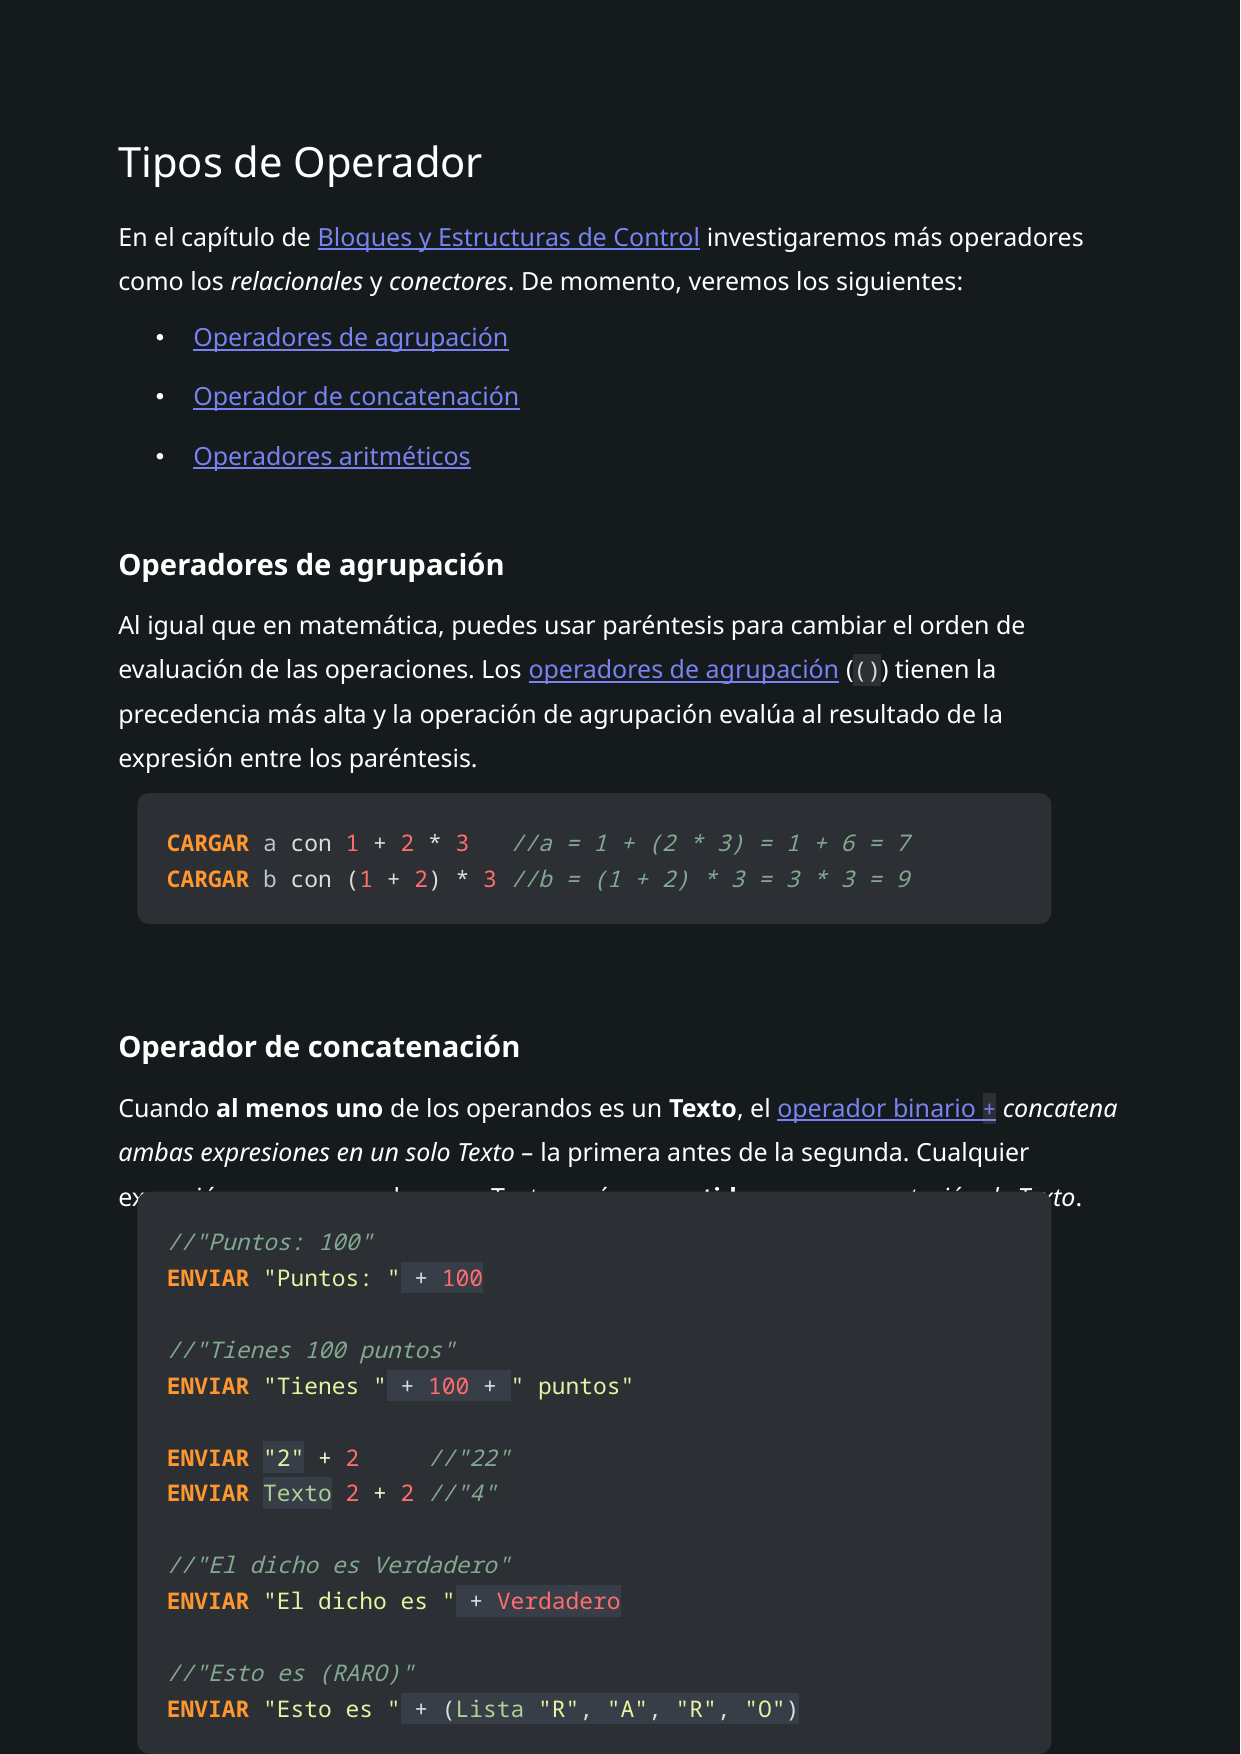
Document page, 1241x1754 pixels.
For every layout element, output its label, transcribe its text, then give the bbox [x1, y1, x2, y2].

list Operadores aritméticos [156, 438, 1122, 472]
list Operadores de agrupación [156, 320, 1122, 354]
text En el capítulo de Bloques y Estructuras de Control investigaremos más operadores como los relacionales y conectores. De momento, veremos los siguientes: [118, 220, 1122, 298]
subtitle Operadores de agrupación [118, 544, 1122, 583]
text Al igual que en matemática, puedes usar paréntesis para cambiar el orden de evaluación de las operaciones. Los operadores de agrupación (()) tienen la precedencia más alta y la operación de agrupación evalúa al resultado de la expresión entre los paréntesis. [118, 608, 1122, 774]
subtitle Operador de concatenación [118, 1027, 1122, 1066]
subtitle Tipos de Operador [118, 133, 1122, 189]
list Operador de concatenación [156, 379, 1122, 413]
text Cuando al menos uno de los operandos es un Texto, el operador binario + concatena ambas expresiones en un solo Texto – la primera antes de la segunda. Cualquier expresión que no resuelva a un Texto será convertida a su representación de Texto. [118, 1091, 1122, 1213]
